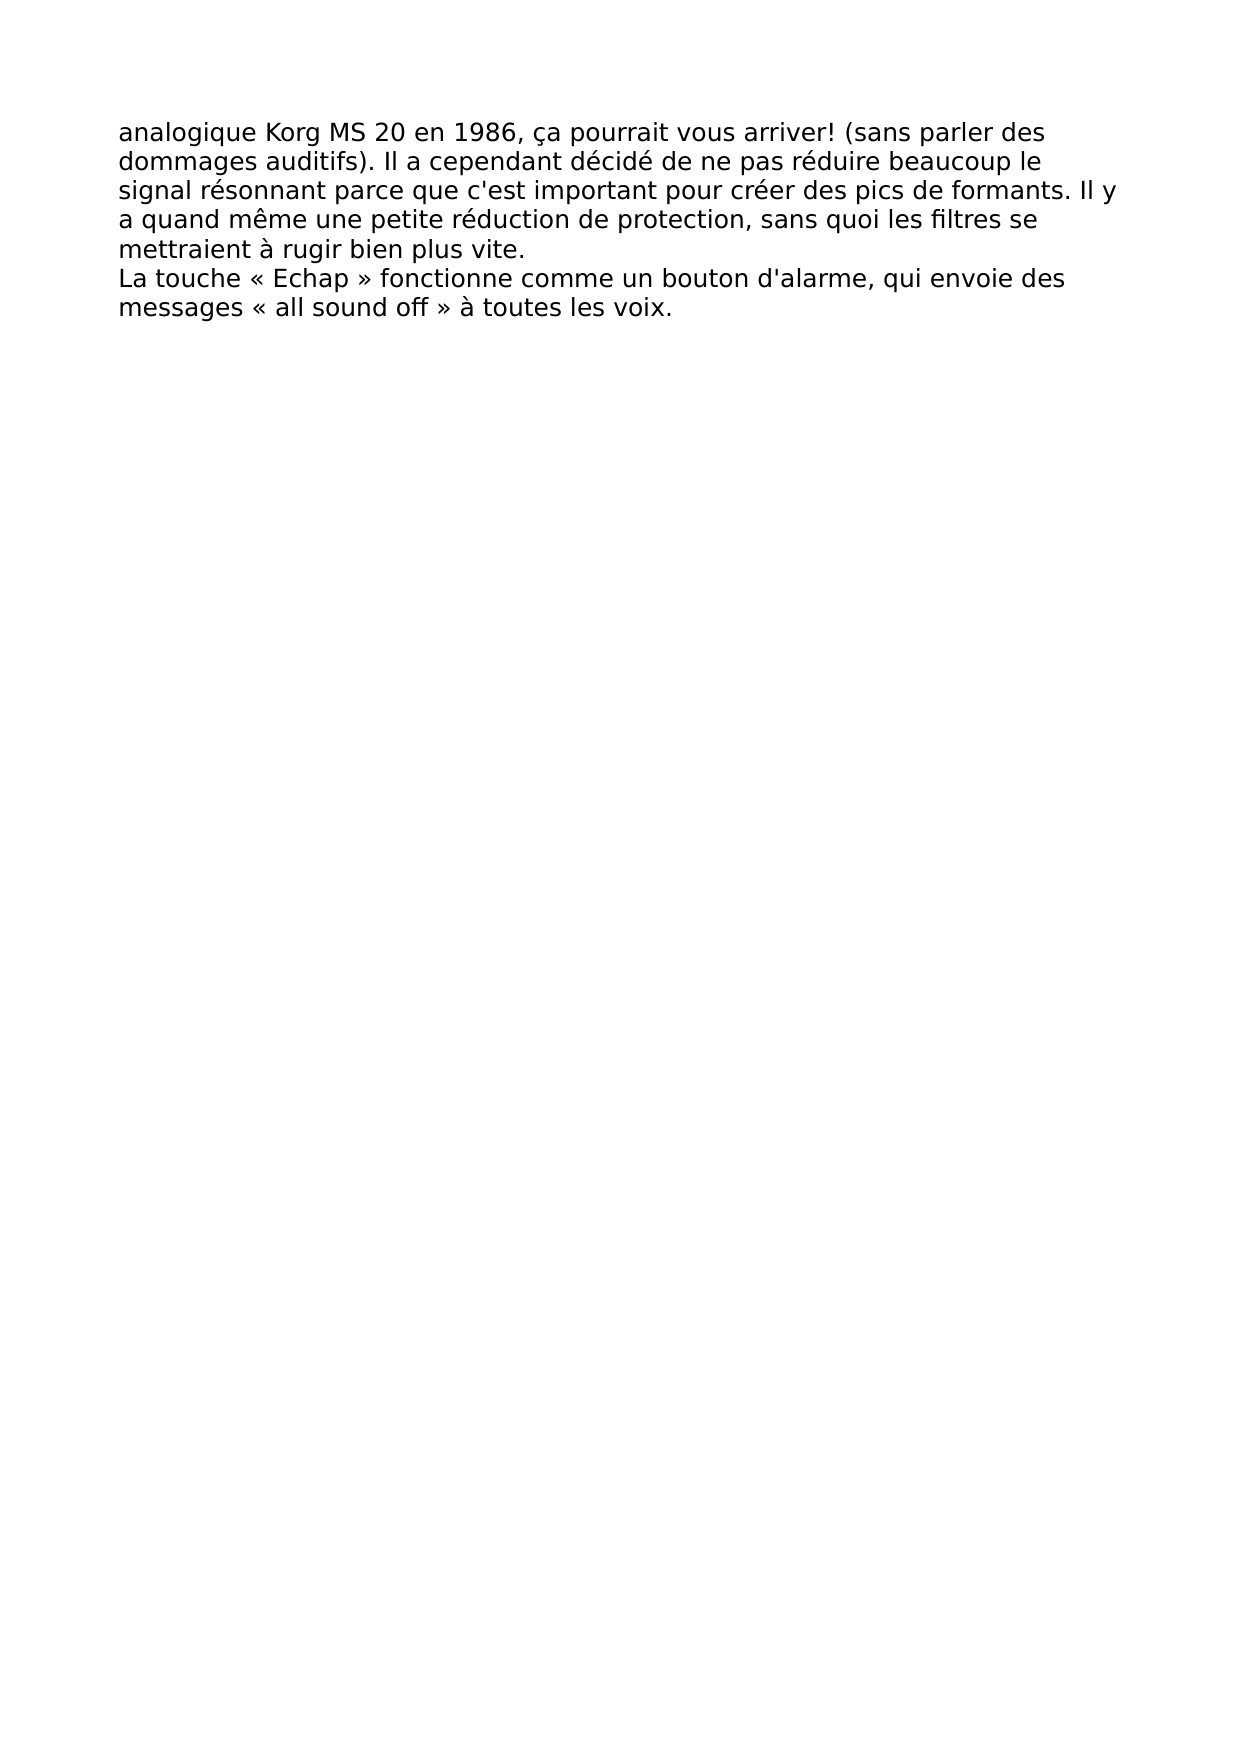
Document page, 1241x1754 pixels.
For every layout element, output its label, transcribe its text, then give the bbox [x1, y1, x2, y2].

text analogique Korg MS 20 en 1986, ça pourrait vous arriver! (sans parler des dommages auditifs). Il a cependant décidé de ne pas réduire beaucoup le signal résonnant parce que c'est important pour créer des pics de formants. Il y a quand même une petite réduction de protection, sans quoi les filtres se mettraient à rugir bien plus vite. [118, 118, 1122, 264]
text La touche « Echap » fonctionne comme un bouton d'alarme, qui envoie des messages « all sound off » à toutes les voix. [118, 264, 1122, 322]
